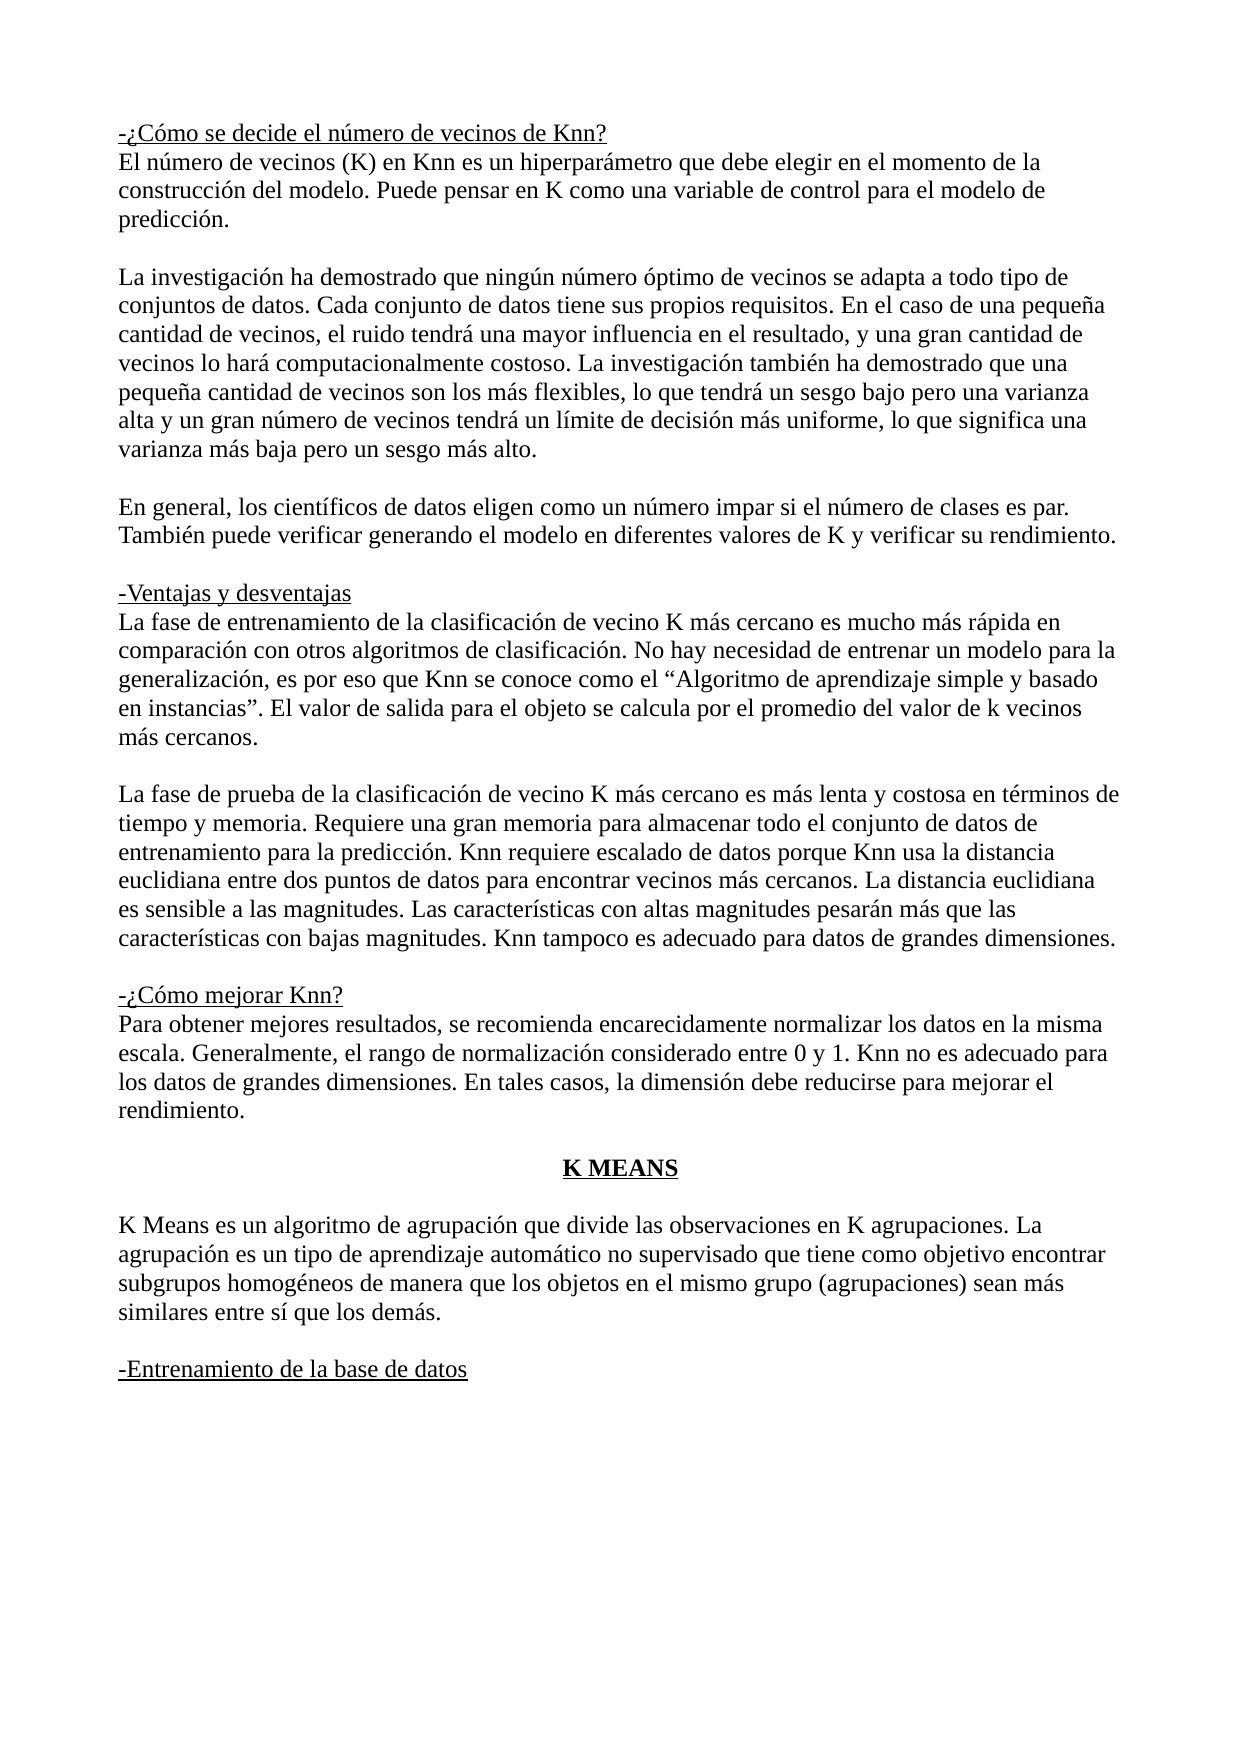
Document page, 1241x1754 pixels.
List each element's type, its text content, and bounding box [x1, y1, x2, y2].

text El número de vecinos (K) en Knn es un hiperparámetro que debe elegir en el momento de la construcción del modelo. Puede pensar en K como una variable de control para el modelo de predicción. [118, 147, 1122, 233]
text La fase de entrenamiento de la clasificación de vecino K más cercano es mucho más rápida en comparación con otros algoritmos de clasificación. No hay necesidad de entrenar un modelo para la generalización, es por eso que Knn se conoce como el “Algoritmo de aprendizaje simple y basado en instancias”. El valor de salida para el objeto se calcula por el promedio del valor de k vecinos más cercanos. [118, 607, 1122, 751]
text En general, los científicos de datos eligen como un número impar si el número de clases es par. También puede verificar generando el modelo en diferentes valores de K y verificar su rendimiento. [118, 492, 1122, 549]
text K Means es un algoritmo de agrupación que divide las observaciones en K agrupaciones. La agrupación es un tipo de aprendizaje automático no supervisado que tiene como objetivo encontrar subgrupos homogéneos de manera que los objetos en el mismo grupo (agrupaciones) sean más similares entre sí que los demás. [118, 1211, 1122, 1326]
text La investigación ha demostrado que ningún número óptimo de vecinos se adapta a todo tipo de conjuntos de datos. Cada conjunto de datos tiene sus propios requisitos. En el caso de una pequeña cantidad de vecinos, el ruido tendrá una mayor influencia en el resultado, y una gran cantidad de vecinos lo hará computacionalmente costoso. La investigación también ha demostrado que una pequeña cantidad de vecinos son los más flexibles, lo que tendrá un sesgo bajo pero una varianza alta y un gran número de vecinos tendrá un límite de decisión más uniforme, lo que significa una varianza más baja pero un sesgo más alto. [118, 262, 1122, 463]
text -Ventajas y desventajas [118, 578, 1122, 607]
text K MEANS [118, 1153, 1122, 1182]
text Para obtener mejores resultados, se recomienda encarecidamente normalizar los datos en la misma escala. Generalmente, el rango de normalización considerado entre 0 y 1. Knn no es adecuado para los datos de grandes dimensiones. En tales casos, la dimensión debe reducirse para mejorar el rendimiento. [118, 1009, 1122, 1124]
text -¿Cómo mejorar Knn? [118, 981, 1122, 1009]
text -Entrenamiento de la base de datos [118, 1354, 1122, 1383]
text La fase de prueba de la clasificación de vecino K más cercano es más lenta y costosa en términos de tiempo y memoria. Requiere una gran memoria para almacenar todo el conjunto de datos de entrenamiento para la predicción. Knn requiere escalado de datos porque Knn usa la distancia euclidiana entre dos puntos de datos para encontrar vecinos más cercanos. La distancia euclidiana es sensible a las magnitudes. Las características con altas magnitudes pesarán más que las características con bajas magnitudes. Knn tampoco es adecuado para datos de grandes dimensiones. [118, 779, 1122, 952]
text -¿Cómo se decide el número de vecinos de Knn? [118, 118, 1122, 147]
